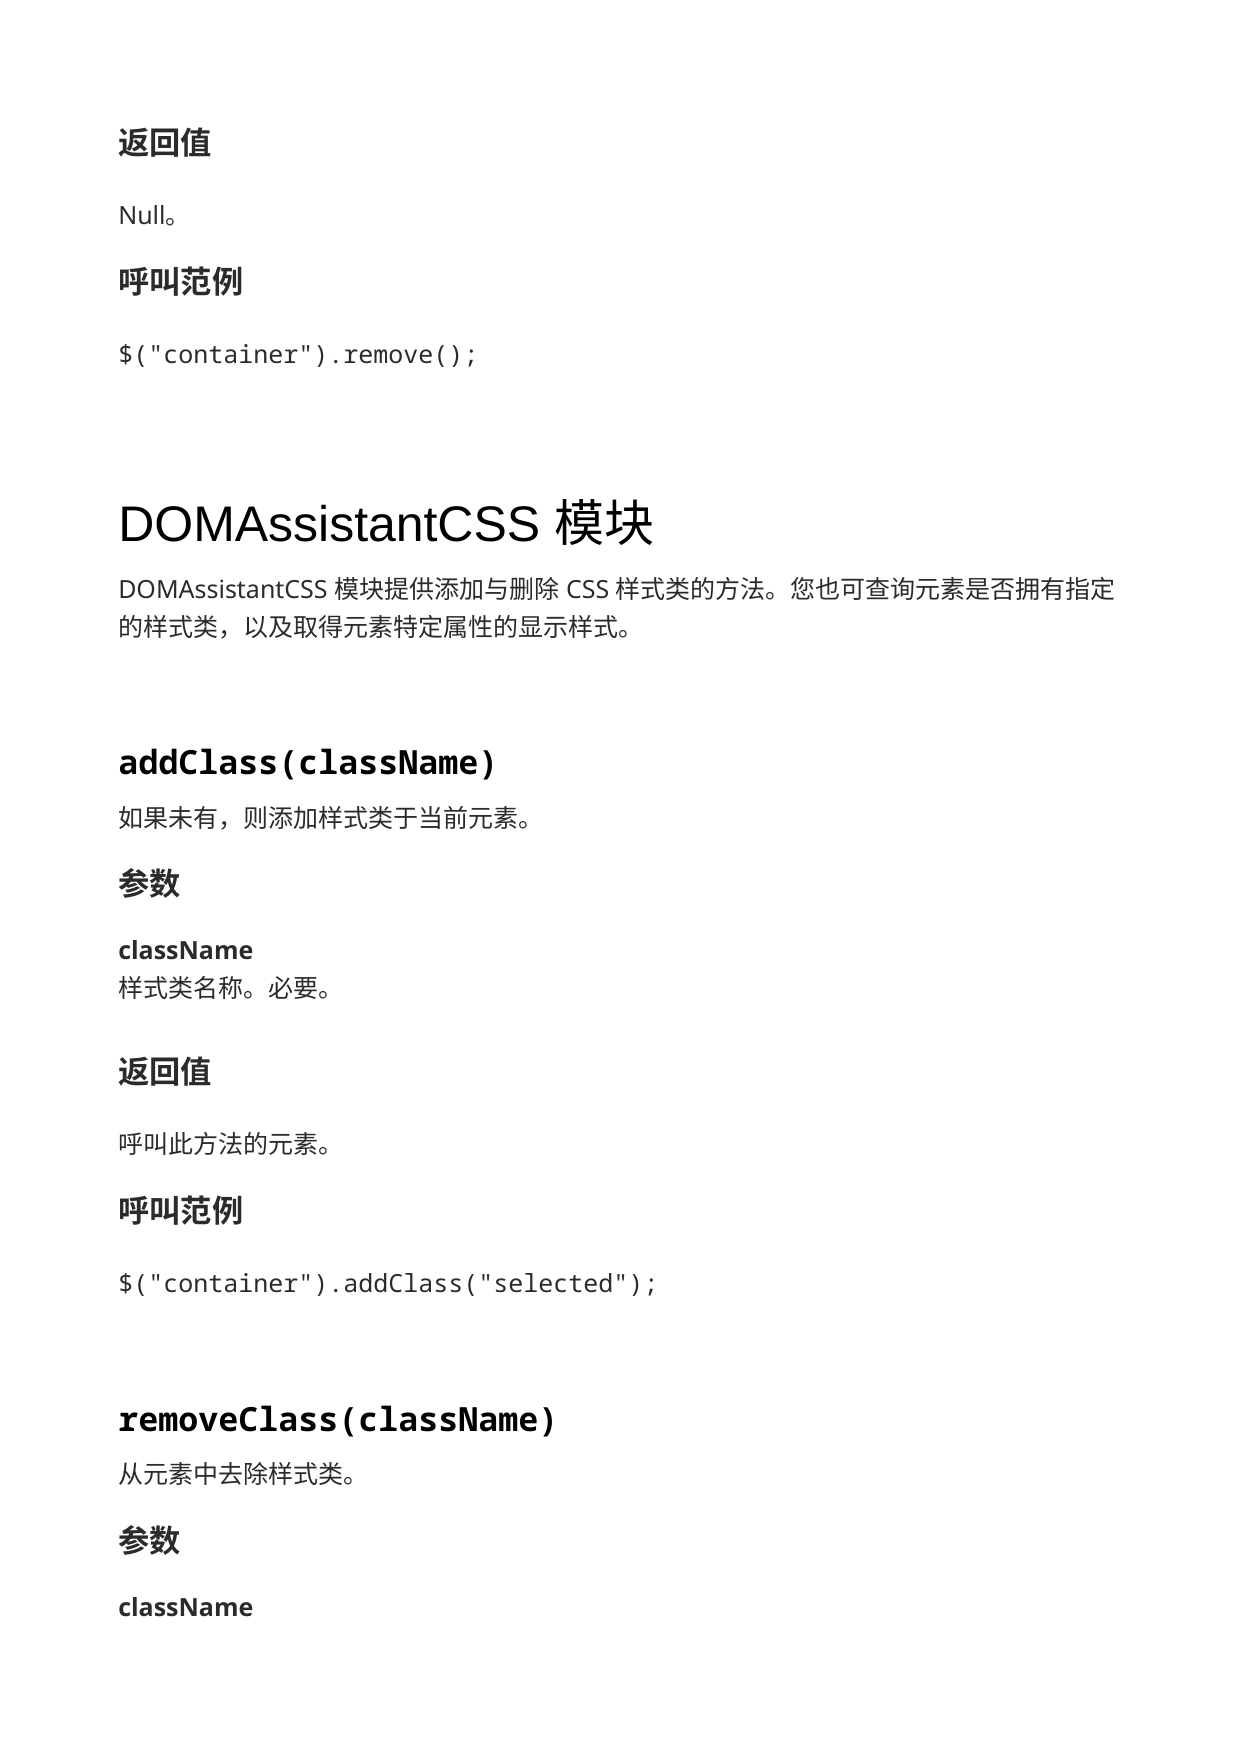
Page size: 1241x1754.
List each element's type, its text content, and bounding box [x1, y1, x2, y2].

text $("container").remove(); [118, 333, 1122, 371]
text 呼叫范例 [118, 1186, 1122, 1231]
subtitle addClass(className) [118, 693, 1122, 784]
text 样式类名称。必要。 [118, 967, 1122, 1004]
text 返回值 [118, 118, 1122, 163]
text className [118, 929, 1122, 967]
text className [118, 1586, 1122, 1623]
text 呼叫范例 [118, 257, 1122, 302]
text 如果未有，则添加样式类于当前元素。 [118, 797, 1122, 834]
text 参数 [118, 1516, 1122, 1561]
text DOMAssistantCSS 模块提供添加与删除 CSS 样式类的方法。您也可查询元素是否拥有指定的样式类，以及取得元素特定属性的显示样式。 [118, 568, 1122, 643]
text 呼叫此方法的元素。 [118, 1123, 1122, 1161]
subtitle removeClass(className) [118, 1350, 1122, 1441]
text 参数 [118, 859, 1122, 904]
text 返回值 [118, 1004, 1122, 1092]
subtitle DOMAssistantCSS 模块 [118, 483, 1122, 556]
text Null。 [118, 194, 1122, 232]
text $("container").addClass("selected"); [118, 1262, 1122, 1300]
text 从元素中去除样式类。 [118, 1453, 1122, 1491]
